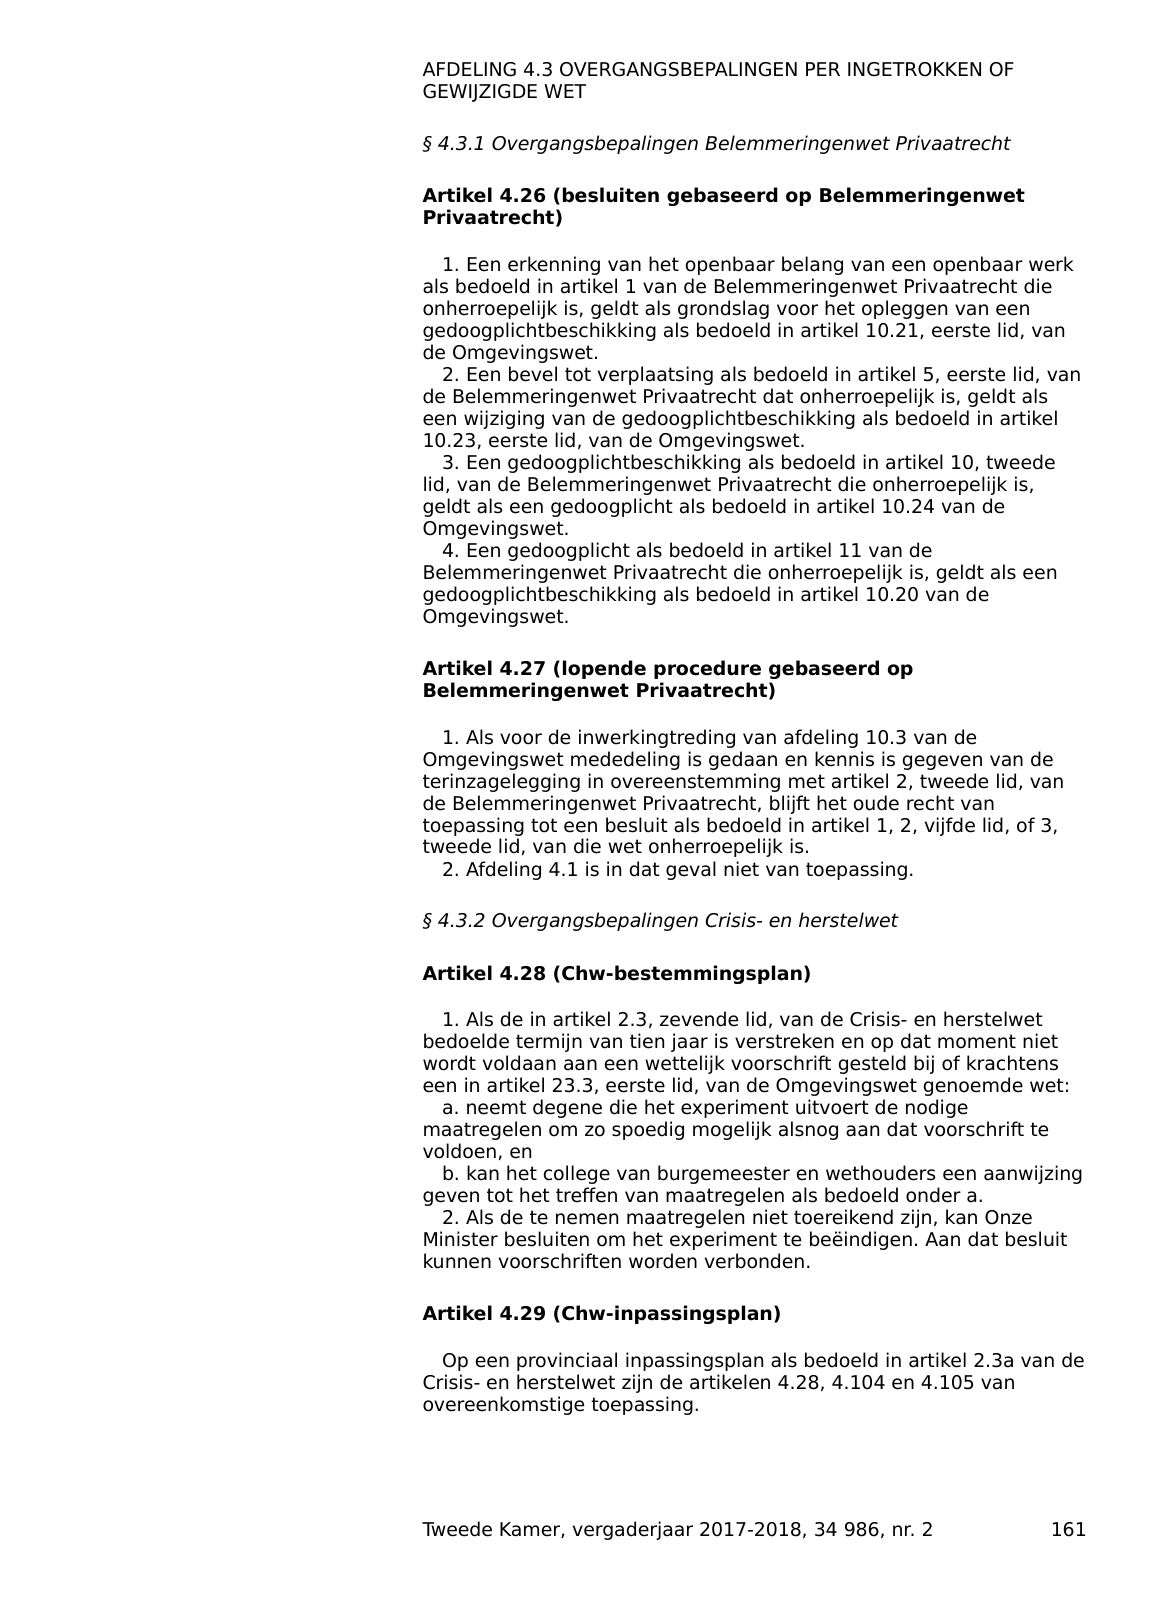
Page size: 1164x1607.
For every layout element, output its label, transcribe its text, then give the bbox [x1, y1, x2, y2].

subtitle Artikel 4.28 (Chw-bestemmingsplan) [422, 962, 1087, 984]
text 2. Als de te nemen maatregelen niet toereikend zijn, kan Onze Minister besluiten om het experiment te beëindigen. Aan dat besluit kunnen voorschriften worden verbonden. [422, 1207, 1087, 1273]
subtitle Artikel 4.29 (Chw-inpassingsplan) [422, 1303, 1087, 1325]
subtitle Artikel 4.27 (lopende procedure gebaseerd op Belemmeringenwet Privaatrecht) [422, 658, 1087, 702]
text b. kan het college van burgemeester en wethouders een aanwijzing geven tot het treffen van maatregelen als bedoeld onder a. [422, 1163, 1087, 1207]
subtitle § 4.3.2 Overgangsbepalingen Crisis- en herstelwet [422, 910, 1087, 932]
text Op een provinciaal inpassingsplan als bedoeld in artikel 2.3a van de Crisis- en herstelwet zijn de artikelen 4.28, 4.104 en 4.105 van overeenkomstige toepassing. [422, 1350, 1087, 1416]
subtitle AFDELING 4.3 OVERGANGSBEPALINGEN PER INGETROKKEN OF GEWIJZIGDE WET [422, 59, 1087, 103]
text 3. Een gedoogplichtbeschikking als bedoeld in artikel 10, tweede lid, van de Belemmeringenwet Privaatrecht die onherroepelijk is, geldt als een gedoogplicht als bedoeld in artikel 10.24 van de Omgevingswet. [422, 452, 1087, 540]
text 1. Als de in artikel 2.3, zevende lid, van de Crisis- en herstelwet bedoelde termijn van tien jaar is verstreken en op dat moment niet wordt voldaan aan een wettelijk voorschrift gesteld bij of krachtens een in artikel 23.3, eerste lid, van de Omgevingswet genoemde wet: [422, 1009, 1087, 1097]
text 2. Een bevel tot verplaatsing als bedoeld in artikel 5, eerste lid, van de Belemmeringenwet Privaatrecht dat onherroepelijk is, geldt als een wijziging van de gedoogplichtbeschikking als bedoeld in artikel 10.23, eerste lid, van de Omgevingswet. [422, 364, 1087, 452]
text 2. Afdeling 4.1 is in dat geval niet van toepassing. [422, 858, 1087, 880]
subtitle Artikel 4.26 (besluiten gebaseerd op Belemmeringenwet Privaatrecht) [422, 185, 1087, 229]
text a. neemt degene die het experiment uitvoert de nodige maatregelen om zo spoedig mogelijk alsnog aan dat voorschrift te voldoen, en [422, 1097, 1087, 1163]
text 4. Een gedoogplicht als bedoeld in artikel 11 van de Belemmeringenwet Privaatrecht die onherroepelijk is, geldt als een gedoogplichtbeschikking als bedoeld in artikel 10.20 van de Omgevingswet. [422, 540, 1087, 628]
subtitle § 4.3.1 Overgangsbepalingen Belemmeringenwet Privaatrecht [422, 133, 1087, 155]
text 1. Als voor de inwerkingtreding van afdeling 10.3 van de Omgevingswet mededeling is gedaan en kennis is gegeven van de terinzagelegging in overeenstemming met artikel 2, tweede lid, van de Belemmeringenwet Privaatrecht, blijft het oude recht van toepassing tot een besluit als bedoeld in artikel 1, 2, vijfde lid, of 3, tweede lid, van die wet onherroepelijk is. [422, 727, 1087, 858]
text 1. Een erkenning van het openbaar belang van een openbaar werk als bedoeld in artikel 1 van de Belemmeringenwet Privaatrecht die onherroepelijk is, geldt als grondslag voor het opleggen van een gedoogplichtbeschikking als bedoeld in artikel 10.21, eerste lid, van de Omgevingswet. [422, 254, 1087, 364]
